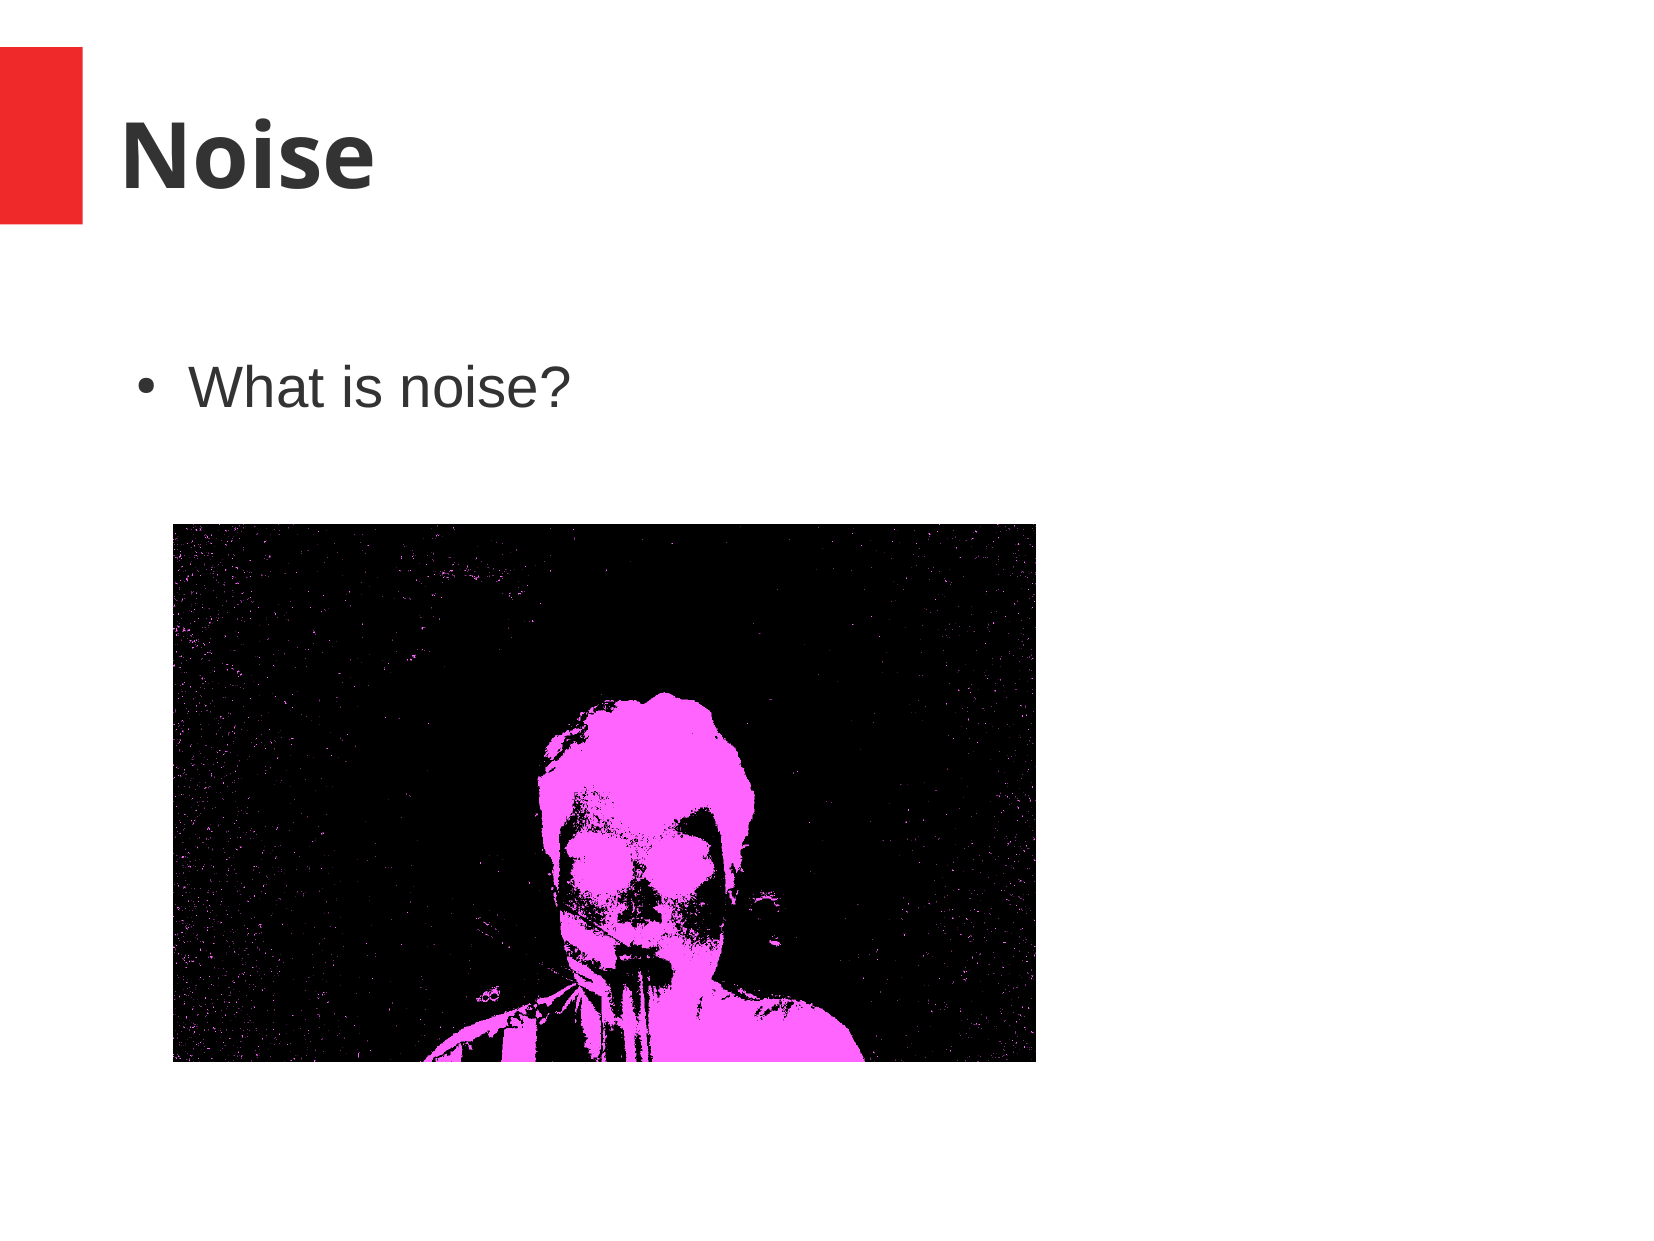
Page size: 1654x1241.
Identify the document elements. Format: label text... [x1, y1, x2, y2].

picture [173, 524, 1036, 1062]
list What is noise? [118, 354, 1536, 1074]
title Noise [118, 49, 1571, 257]
